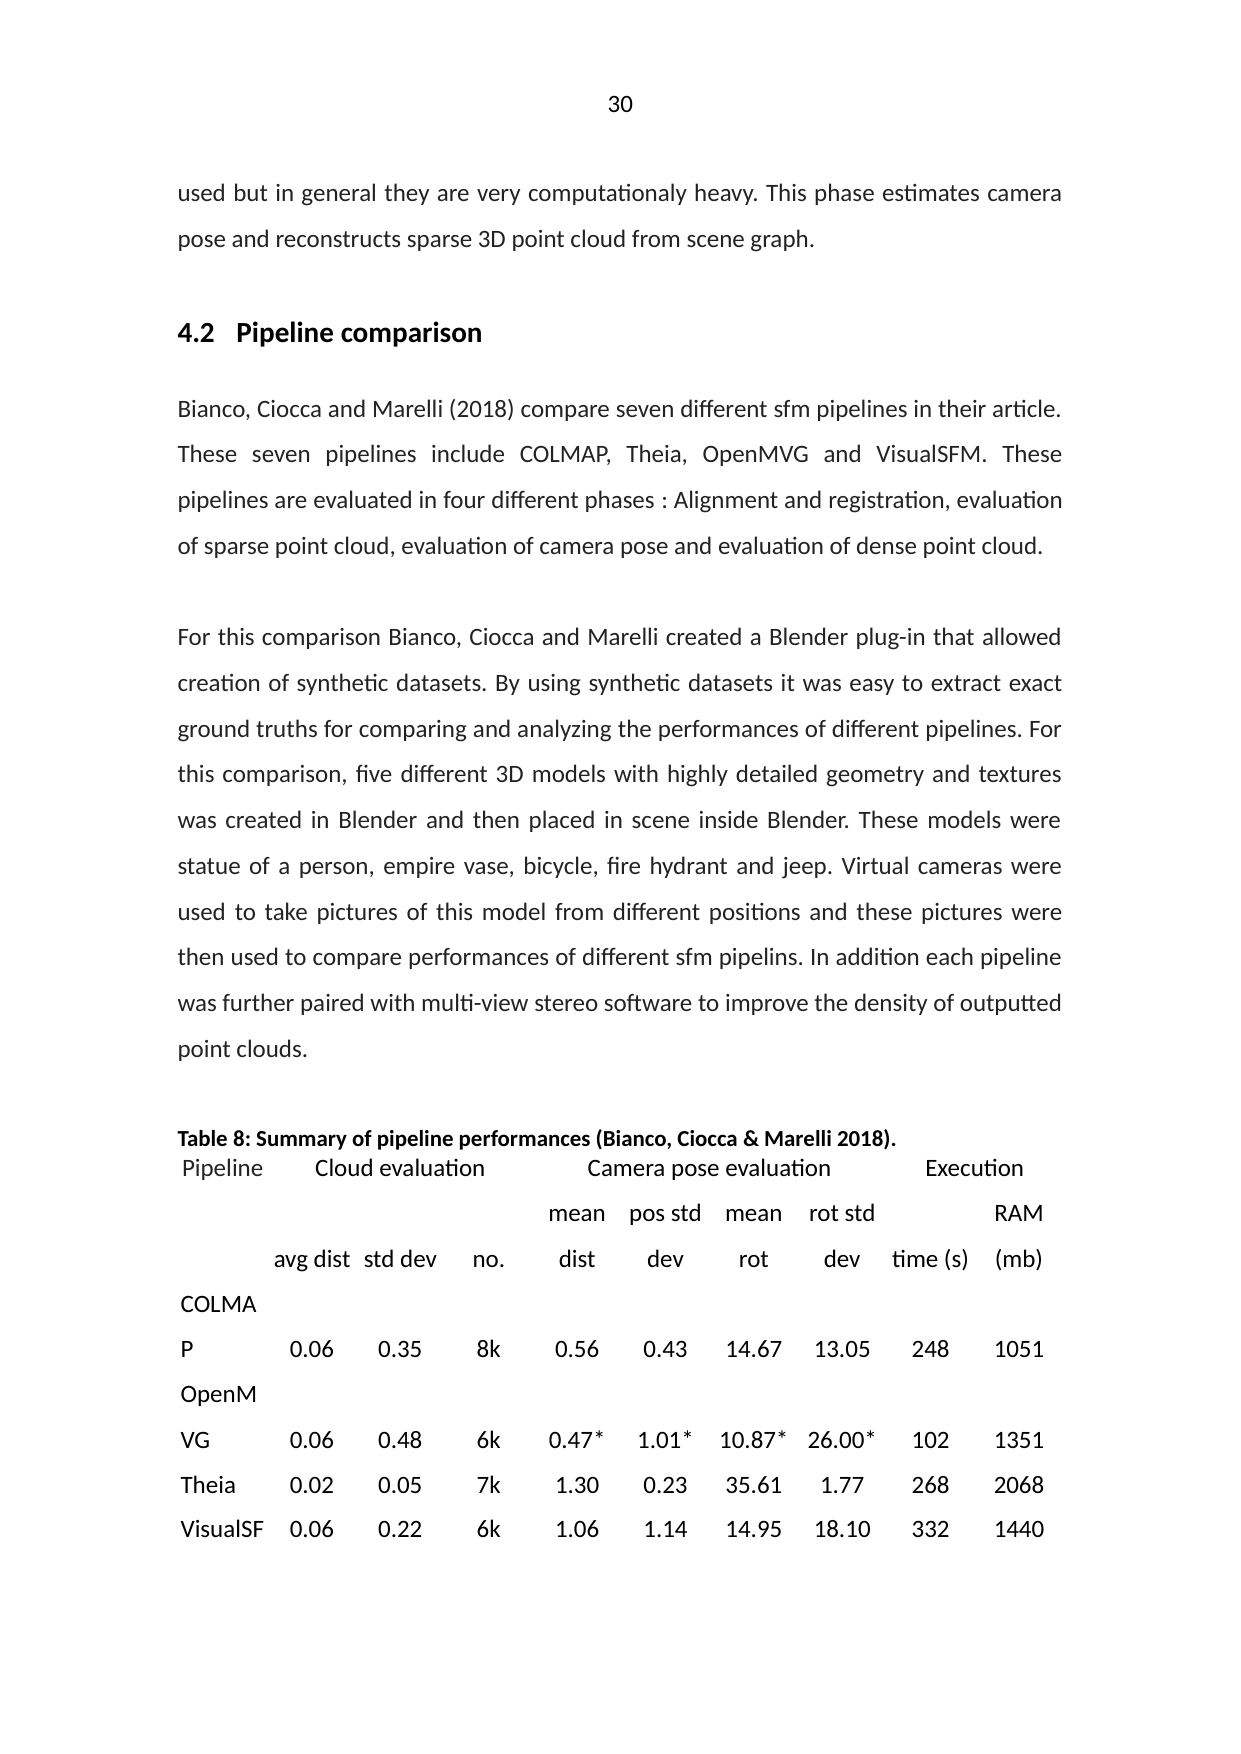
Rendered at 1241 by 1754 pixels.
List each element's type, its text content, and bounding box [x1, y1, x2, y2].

table_cell 14.67 [709, 1288, 798, 1378]
table_cell 0.06 [268, 1288, 356, 1378]
table_cell 10.87* [709, 1378, 798, 1469]
text used but in general they are very computationaly heavy. This phase estimates camera pose and reconstructs sparse 3D point cloud from scene graph. [177, 177, 1063, 253]
table_cell time (s) [886, 1197, 974, 1288]
table_cell 1.06 [533, 1514, 621, 1558]
text Table 8: Summary of pipeline performances (Bianco, Ciocca & Marelli 2018). [177, 1124, 1063, 1152]
table_cell 0.56 [533, 1288, 621, 1378]
table_cell RAM (mb) [975, 1197, 1063, 1288]
table_cell std dev [356, 1197, 444, 1288]
table_cell 13.05 [798, 1288, 886, 1378]
table_cell 332 [886, 1514, 974, 1558]
table_cell 0.43 [621, 1288, 709, 1378]
table_header Execution [886, 1153, 1063, 1197]
table_cell VisualSF [177, 1514, 267, 1558]
table_cell 14.95 [709, 1514, 798, 1558]
table_cell 35.61 [709, 1469, 798, 1514]
table_cell pos std dev [621, 1197, 709, 1288]
table_cell 1.14 [621, 1514, 709, 1558]
table_cell 26.00* [798, 1378, 886, 1469]
text Bianco, Ciocca and Marelli (2018) compare seven different sfm pipelines in their article. These seven pipelines include COLMAP, Theia, OpenMVG and VisualSFM. These pipelines are evaluated in four different phases : Alignment and registration, evaluation of sparse point cloud, evaluation of camera pose and evaluation of dense point cloud. [177, 393, 1063, 561]
table_cell no. [444, 1197, 533, 1288]
table_cell 0.48 [356, 1378, 444, 1469]
table_cell 1351 [975, 1378, 1063, 1469]
table_cell 0.22 [356, 1514, 444, 1558]
table_cell COLMAP [177, 1288, 267, 1378]
table_cell rot std dev [798, 1197, 886, 1288]
table_cell 248 [886, 1288, 974, 1378]
table_cell 0.06 [268, 1378, 356, 1469]
table_cell OpenMVG [177, 1378, 267, 1469]
table_cell 268 [886, 1469, 974, 1514]
table_cell 6k [444, 1378, 533, 1469]
table_cell Theia [177, 1469, 267, 1514]
table_cell 0.47* [533, 1378, 621, 1469]
table_header Camera pose evaluation [533, 1153, 886, 1197]
table_cell 6k [444, 1514, 533, 1558]
table_cell 7k [444, 1469, 533, 1514]
table_cell 0.35 [356, 1288, 444, 1378]
table_cell 1.01* [621, 1378, 709, 1469]
table_cell mean dist [533, 1197, 621, 1288]
table_header Cloud evaluation [268, 1153, 533, 1197]
table_cell 0.05 [356, 1469, 444, 1514]
subtitle Pipeline comparison [177, 314, 1063, 350]
table_cell 0.23 [621, 1469, 709, 1514]
table_cell [177, 1197, 267, 1288]
table_cell 1.77 [798, 1469, 886, 1514]
table_cell mean rot [709, 1197, 798, 1288]
table_cell 0.02 [268, 1469, 356, 1514]
text For this comparison Bianco, Ciocca and Marelli created a Blender plug-in that allowed creation of synthetic datasets. By using synthetic datasets it was easy to extract exact ground truths for comparing and analyzing the performances of different pipelines. For this comparison, five different 3D models with highly detailed geometry and textures was created in Blender and then placed in scene inside Blender. These models were statue of a person, empire vase, bicycle, fire hydrant and jeep. Virtual cameras were used to take pictures of this model from different positions and these pictures were then used to compare performances of different sfm pipelins. In addition each pipeline was further paired with multi-view stereo software to improve the density of outputted point clouds. [177, 621, 1063, 1063]
table_cell 18.10 [798, 1514, 886, 1558]
table_cell 8k [444, 1288, 533, 1378]
table_cell 0.06 [268, 1514, 356, 1558]
table_header Pipeline [177, 1153, 267, 1197]
table_cell 1440 [975, 1514, 1063, 1558]
table_cell 1051 [975, 1288, 1063, 1378]
table_cell 102 [886, 1378, 974, 1469]
table_cell avg dist [268, 1197, 356, 1288]
table_cell 2068 [975, 1469, 1063, 1514]
table_cell 1.30 [533, 1469, 621, 1514]
